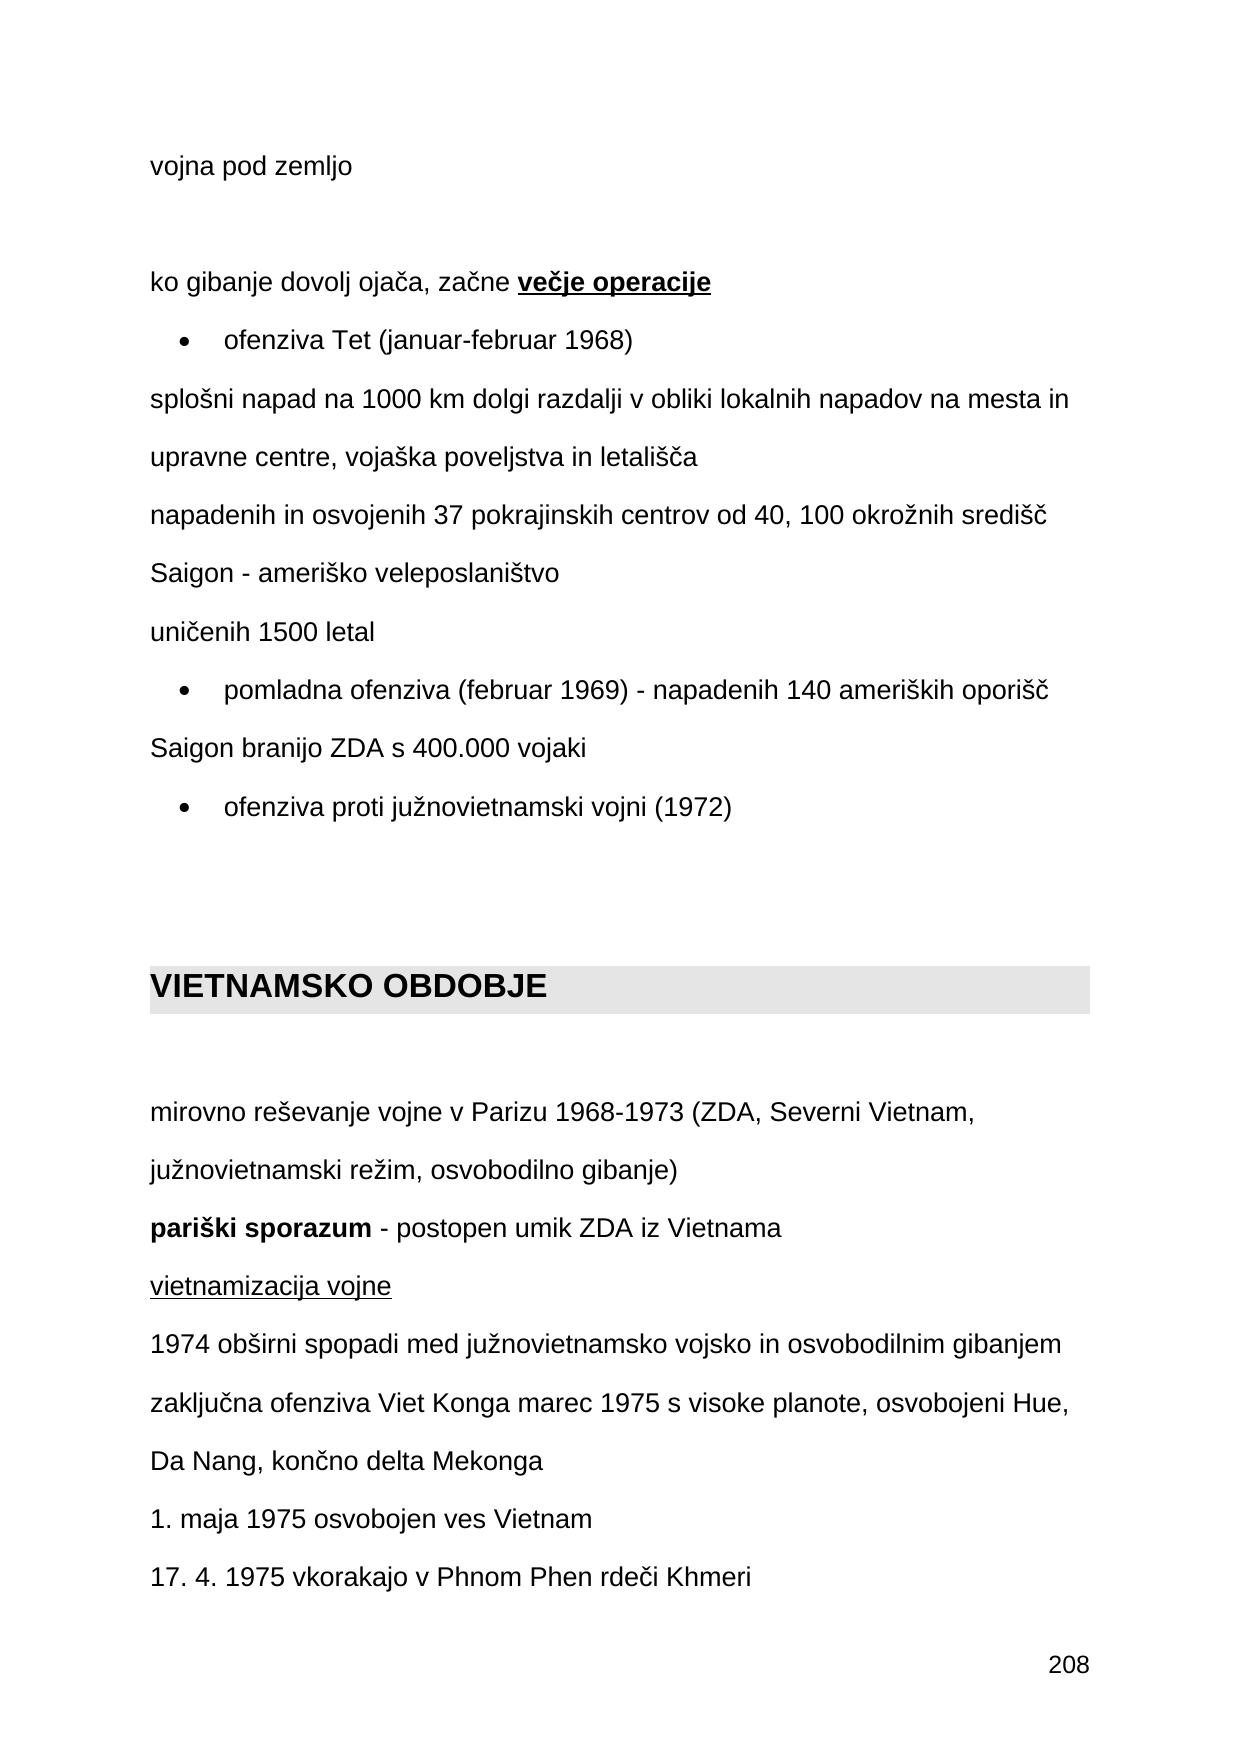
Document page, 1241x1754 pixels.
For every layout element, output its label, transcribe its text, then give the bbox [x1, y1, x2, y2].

text ko gibanje dovolj ojača, začne večje operacije [150, 266, 1090, 305]
text 1974 obširni spopadi med južnovietnamsko vojsko in osvobodilnim gibanjem [150, 1328, 1090, 1367]
text 1. maja 1975 osvobojen ves Vietnam [150, 1503, 1090, 1542]
text VIETNAMSKO OBDOBJE [150, 966, 1090, 1014]
text Saigon branijo ZDA s 400.000 vojaki [150, 732, 1090, 771]
text pariški sporazum - postopen umik ZDA iz Vietnama [150, 1212, 1090, 1251]
text zaključna ofenziva Viet Konga marec 1975 s visoke planote, osvobojeni Hue, Da Nang, končno delta Mekonga [150, 1387, 1090, 1483]
text uničenih 1500 letal [150, 616, 1090, 654]
list ofenziva proti južnovietnamski vojni (1972) [179, 791, 1090, 830]
text vojna pod zemljo [150, 150, 1090, 189]
text napadenih in osvojenih 37 pokrajinskih centrov od 40, 100 okrožnih središč [150, 499, 1090, 538]
text vietnamizacija vojne [150, 1270, 1090, 1309]
text Saigon - ameriško veleposlaništvo [150, 557, 1090, 596]
text splošni napad na 1000 km dolgi razdalji v obliki lokalnih napadov na mesta in upravne centre, vojaška poveljstva in letališča [150, 383, 1090, 480]
list pomladna ofenziva (februar 1969) - napadenih 140 ameriških oporišč [179, 674, 1090, 713]
list ofenziva Tet (januar-februar 1968) [179, 324, 1090, 363]
text mirovno reševanje vojne v Parizu 1968-1973 (ZDA, Severni Vietnam, južnovietnamski režim, osvobodilno gibanje) [150, 1096, 1090, 1193]
text 17. 4. 1975 vkorakajo v Phnom Phen rdeči Khmeri [150, 1561, 1090, 1600]
